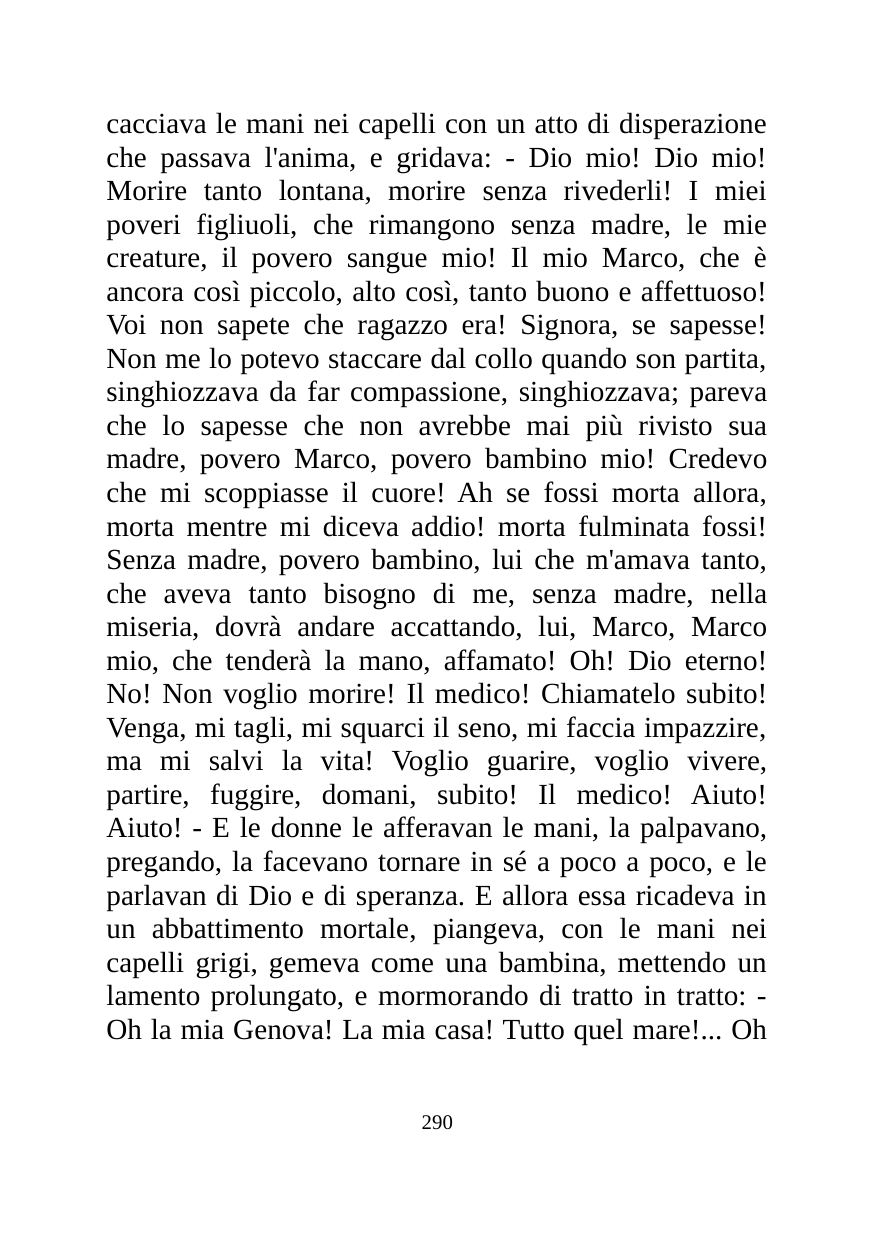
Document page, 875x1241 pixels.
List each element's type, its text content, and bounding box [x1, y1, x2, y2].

text cacciava le mani nei capelli con un atto di disperazione che passava l'anima, e gridava: - Dio mio! Dio mio! Morire tanto lontana, morire senza rivederli! I miei poveri figliuoli, che rimangono senza madre, le mie creature, il povero sangue mio! Il mio Marco, che è ancora così piccolo, alto così, tanto buono e affettuoso! Voi non sapete che ragazzo era! Signora, se sapesse! Non me lo potevo staccare dal collo quando son partita, singhiozzava da far compassione, singhiozzava; pareva che lo sapesse che non avrebbe mai più rivisto sua madre, povero Marco, povero bambino mio! Credevo che mi scoppiasse il cuore! Ah se fossi morta allora, morta mentre mi diceva addio! morta fulminata fossi! Senza madre, povero bambino, lui che m'amava tanto, che aveva tanto bisogno di me, senza madre, nella miseria, dovrà andare accattando, lui, Marco, Marco mio, che tenderà la mano, affamato! Oh! Dio eterno! No! Non voglio morire! Il medico! Chiamatelo subito! Venga, mi tagli, mi squarci il seno, mi faccia impazzire, ma mi salvi la vita! Voglio guarire, voglio vivere, partire, fuggire, domani, subito! Il medico! Aiuto! Aiuto! - E le donne le afferavan le mani, la palpavano, pregando, la facevano tornare in sé a poco a poco, e le parlavan di Dio e di speranza. E allora essa ricadeva in un abbattimento mortale, piangeva, con le mani nei capelli grigi, gemeva come una bambina, mettendo un lamento prolungato, e mormorando di tratto in tratto: - Oh la mia Genova! La mia casa! Tutto quel mare!... Oh [106, 106, 768, 1045]
